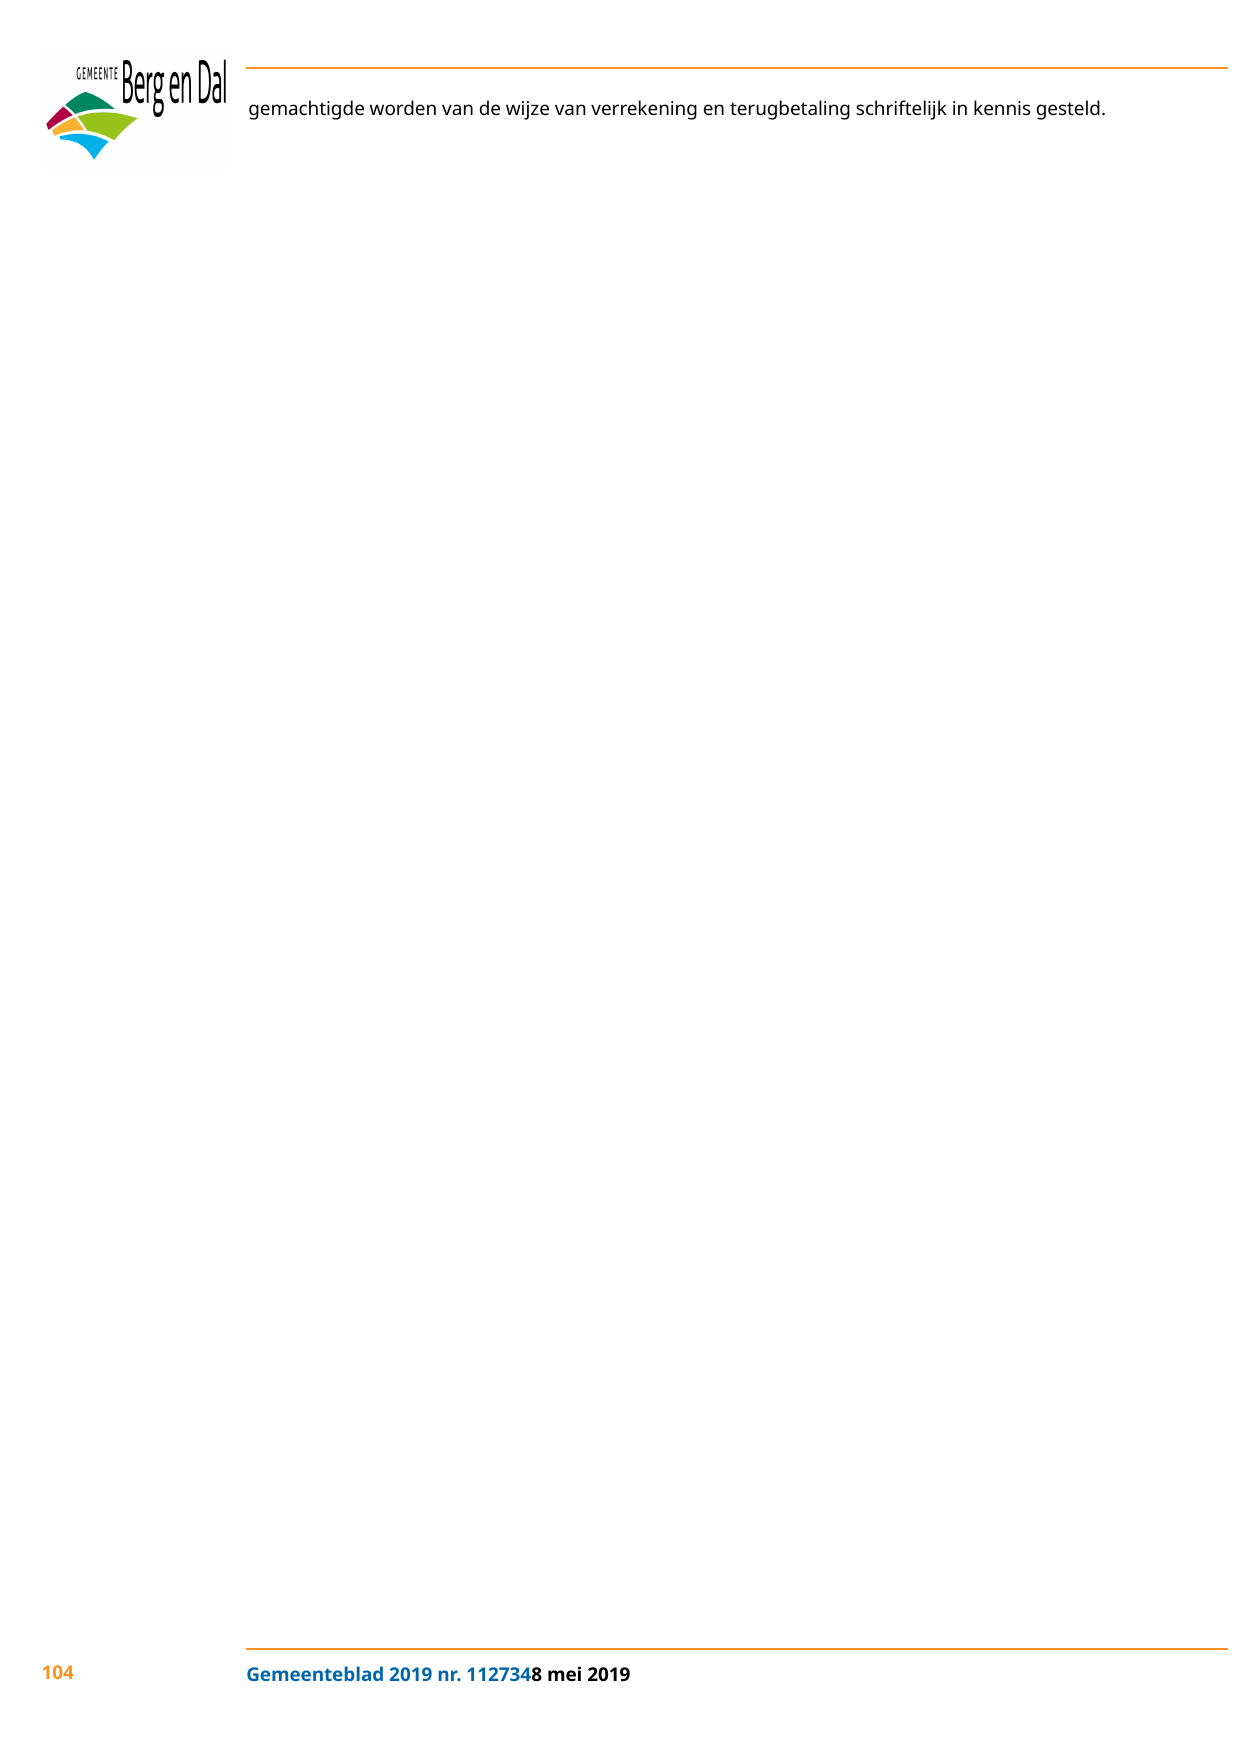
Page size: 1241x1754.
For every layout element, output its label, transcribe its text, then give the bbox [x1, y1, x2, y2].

text gemachtigde worden van de wijze van verrekening en terugbetaling schriftelijk in kennis gesteld. [248, 95, 1152, 121]
picture [41, 47, 231, 172]
